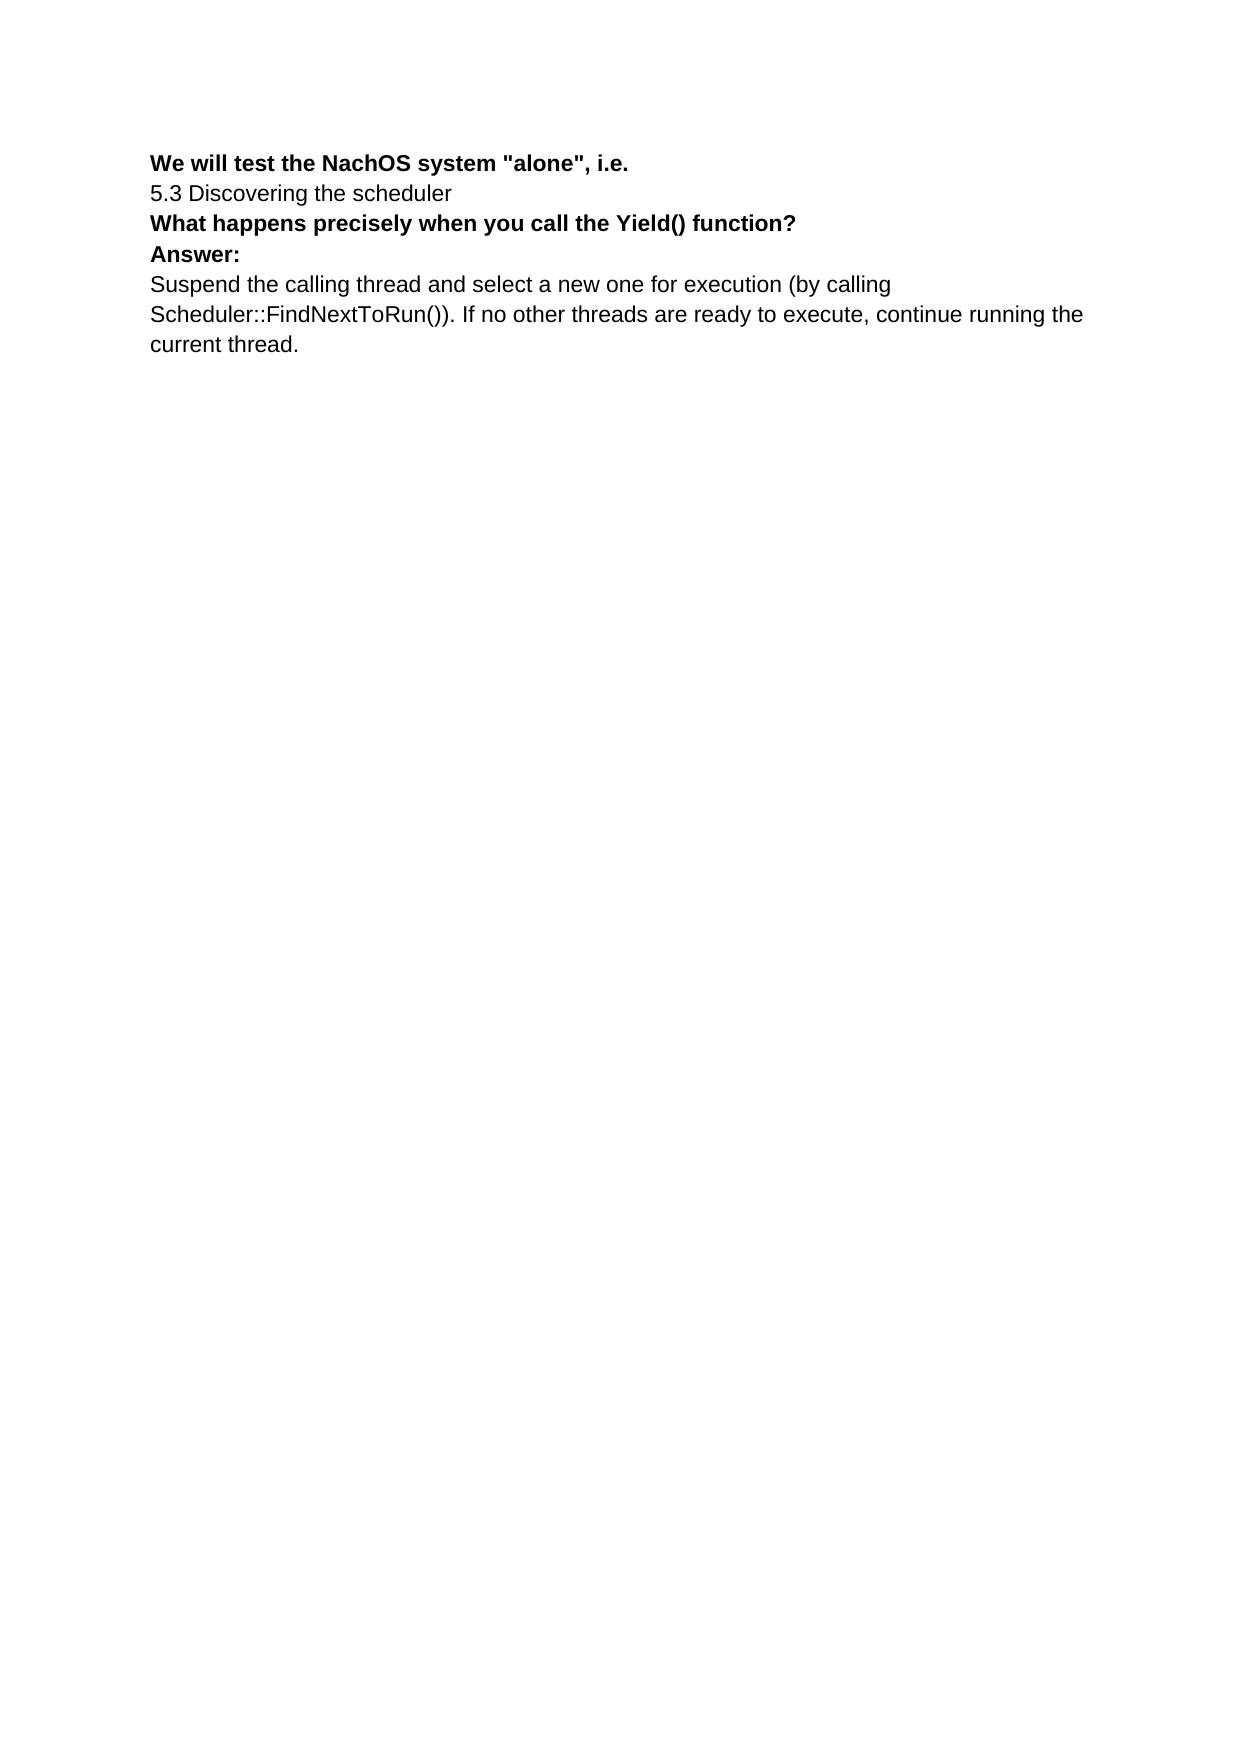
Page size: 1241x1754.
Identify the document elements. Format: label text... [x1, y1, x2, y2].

text Answer: [150, 241, 1090, 267]
text We will test the NachOS system "alone", i.e. [150, 150, 1090, 176]
text 5.3 Discovering the scheduler [150, 180, 1090, 207]
text Suspend the calling thread and select a new one for execution (by calling Scheduler::FindNextToRun()). If no other threads are ready to execute, continue running the current thread. [150, 271, 1090, 358]
text What happens precisely when you call the Yield() function? [150, 210, 1090, 237]
